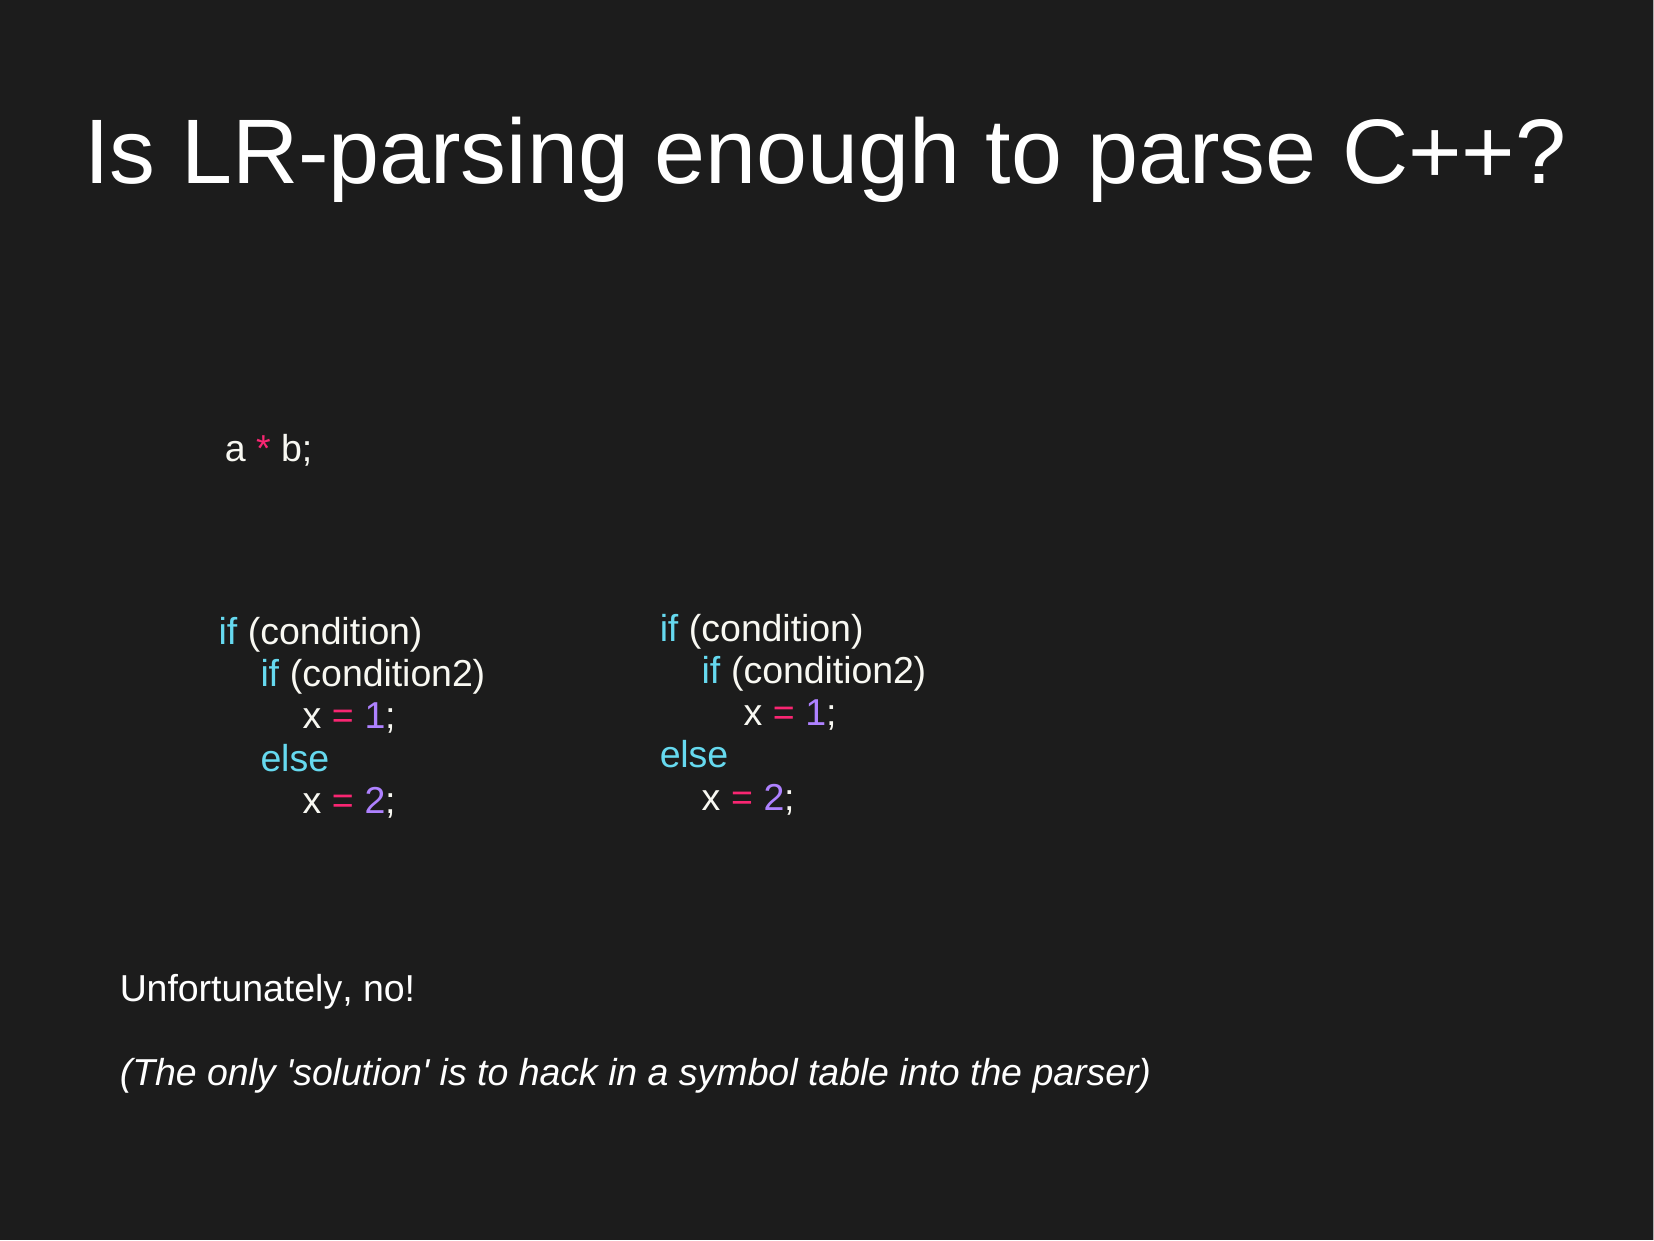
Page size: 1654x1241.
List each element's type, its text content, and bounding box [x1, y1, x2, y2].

text_box a * b; [210, 420, 1231, 541]
text_box if (condition) if (condition2) x = 1; else x = 2; [645, 600, 967, 841]
text_box if (condition) if (condition2) x = 1; else x = 2; [203, 603, 526, 832]
title Is LR-parsing enough to parse C++? [82, 49, 1571, 256]
list [82, 290, 1571, 1009]
text_box Unfortunately, no! (The only 'solution' is to hack in a symbol table into the parser) [105, 960, 1261, 1147]
